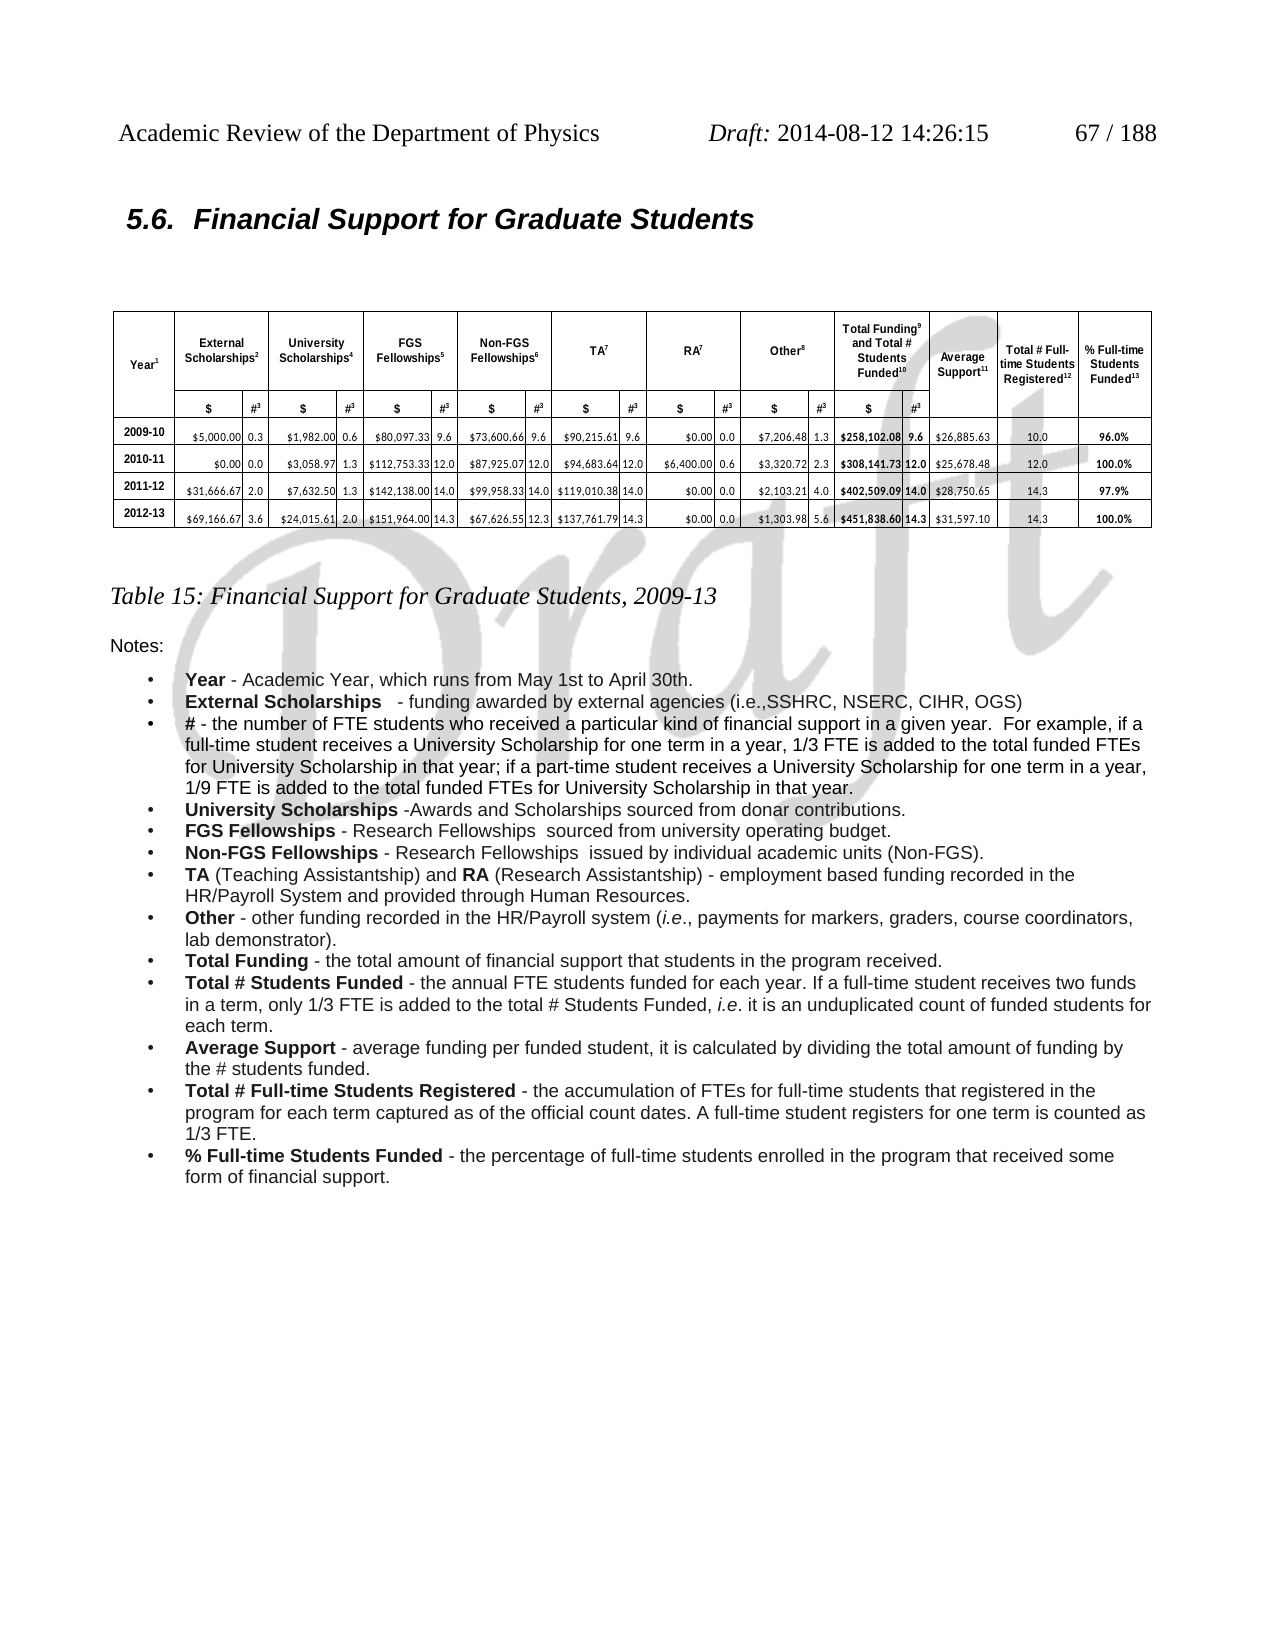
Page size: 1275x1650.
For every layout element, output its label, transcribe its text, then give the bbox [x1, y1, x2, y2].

picture [364, 391, 431, 417]
picture [118, 500, 174, 527]
picture [998, 445, 1078, 472]
picture [432, 473, 457, 499]
picture [620, 473, 646, 499]
picture [620, 391, 646, 417]
picture [337, 445, 363, 472]
picture [175, 418, 242, 444]
picture [1079, 312, 1151, 417]
picture [741, 391, 808, 417]
picture [809, 500, 834, 527]
picture [269, 500, 336, 527]
list Total # Students Funded - the annual FTE students funded for each year. If a full-time student receives two funds in a term, only 1/3 FTE is added to the total # Students Funded, i.e. it is an unduplicated count of funded students for each term. [147, 972, 1153, 1037]
picture [364, 445, 431, 472]
picture [243, 500, 268, 527]
list Year - Academic Year, which runs from May 1st to April 30th. [147, 669, 1153, 691]
picture [715, 418, 740, 444]
picture [552, 473, 619, 499]
picture [175, 500, 242, 527]
picture [269, 473, 336, 499]
picture [998, 418, 1078, 444]
picture [620, 418, 646, 444]
list University Scholarships -Awards and Scholarships sourced from donar contributions. [147, 799, 1153, 820]
picture [930, 418, 997, 444]
picture [364, 312, 457, 390]
picture [809, 445, 834, 472]
picture [620, 500, 646, 527]
picture [998, 312, 1078, 417]
subtitle Financial Support for Graduate Students [118, 202, 1157, 235]
picture [998, 500, 1078, 527]
picture [243, 473, 268, 499]
list External Scholarships - funding awarded by external agencies (i.e.,SSHRC, NSERC, CIHR, OGS) [147, 691, 1153, 712]
picture [458, 391, 525, 417]
picture [458, 445, 525, 472]
picture [903, 445, 929, 472]
picture [526, 473, 551, 499]
picture [1079, 445, 1151, 472]
picture [647, 418, 714, 444]
picture [930, 312, 997, 417]
picture [552, 500, 619, 527]
picture [269, 445, 336, 472]
picture [715, 445, 740, 472]
picture [458, 312, 551, 390]
picture [998, 473, 1078, 499]
picture [118, 445, 174, 472]
picture [809, 473, 834, 499]
picture [243, 445, 268, 472]
picture [364, 500, 431, 527]
picture [930, 500, 997, 527]
picture [903, 391, 929, 417]
list Total # Full-time Students Registered - the accumulation of FTEs for full-time students that registered in the program for each term captured as of the official count dates. A full-time student registers for one term is counted as 1/3 FTE. [147, 1080, 1153, 1144]
list TA (Teaching Assistantship) and RA (Research Assistantship) - employment based funding recorded in the HR/Payroll System and provided through Human Resources. [147, 864, 1153, 907]
picture [835, 312, 929, 390]
picture [647, 500, 714, 527]
list Average Support - average funding per funded student, it is calculated by dividing the total amount of funding by the # students funded. [147, 1037, 1153, 1080]
picture [715, 473, 740, 499]
list FGS Fellowships - Research Fellowships sourced from university operating budget. [147, 820, 1153, 842]
picture [552, 445, 619, 472]
picture [526, 418, 551, 444]
picture [809, 418, 834, 444]
picture [835, 391, 902, 417]
picture [337, 500, 363, 527]
picture [741, 418, 808, 444]
picture [835, 500, 902, 527]
picture [118, 118, 1157, 202]
picture [175, 473, 242, 499]
list # - the number of FTE students who received a particular kind of financial support in a given year. For example, if a full-time student receives a University Scholarship for one term in a year, 1/3 FTE is added to the total funded FTEs for University Scholarship in that year; if a part-time student receives a University Scholarship for one term in a year, 1/9 FTE is added to the total funded FTEs for University Scholarship in that year. [147, 712, 1153, 799]
picture [432, 500, 457, 527]
picture [552, 418, 619, 444]
picture [741, 445, 808, 472]
picture [432, 391, 457, 417]
picture [118, 235, 1157, 1532]
picture [1079, 473, 1151, 499]
list Total Funding - the total amount of financial support that students in the program received. [147, 950, 1153, 972]
picture [432, 418, 457, 444]
picture [118, 312, 174, 417]
picture [118, 473, 174, 499]
picture [835, 445, 902, 472]
picture [458, 500, 525, 527]
picture [526, 445, 551, 472]
picture [337, 418, 363, 444]
picture [835, 473, 902, 499]
picture [243, 391, 268, 417]
picture [903, 473, 929, 499]
picture [337, 473, 363, 499]
picture [647, 445, 714, 472]
list % Full-time Students Funded - the percentage of full-time students enrolled in the program that received some form of financial support. [147, 1144, 1153, 1188]
picture [1079, 418, 1151, 444]
picture [647, 473, 714, 499]
picture [243, 418, 268, 444]
list Non-FGS Fellowships - Research Fellowships issued by individual academic units (Non-FGS). [147, 842, 1153, 864]
picture [930, 445, 997, 472]
picture [903, 418, 929, 444]
picture [930, 473, 997, 499]
picture [835, 418, 902, 444]
picture [364, 473, 431, 499]
text Notes: [110, 635, 1153, 656]
picture [552, 391, 619, 417]
picture [715, 500, 740, 527]
picture [526, 500, 551, 527]
picture [1079, 500, 1151, 527]
picture [741, 500, 808, 527]
picture [118, 418, 174, 444]
picture [903, 500, 929, 527]
picture [647, 312, 740, 390]
picture [175, 391, 242, 417]
picture [364, 418, 431, 444]
list Other - other funding recorded in the HR/Payroll system (i.e., payments for markers, graders, course coordinators, lab demonstrator). [147, 907, 1153, 950]
picture [175, 312, 268, 390]
picture [432, 445, 457, 472]
picture [269, 418, 336, 444]
picture [458, 473, 525, 499]
picture [337, 391, 363, 417]
picture [458, 418, 525, 444]
picture [269, 391, 336, 417]
picture [526, 391, 551, 417]
text Table 15: Financial Support for Graduate Students, 2009-13 [110, 581, 1153, 610]
picture [552, 312, 646, 390]
picture [715, 391, 740, 417]
picture [269, 312, 363, 390]
picture [647, 391, 714, 417]
picture [741, 312, 834, 390]
picture [741, 473, 808, 499]
picture [620, 445, 646, 472]
picture [809, 391, 834, 417]
picture [175, 445, 242, 472]
